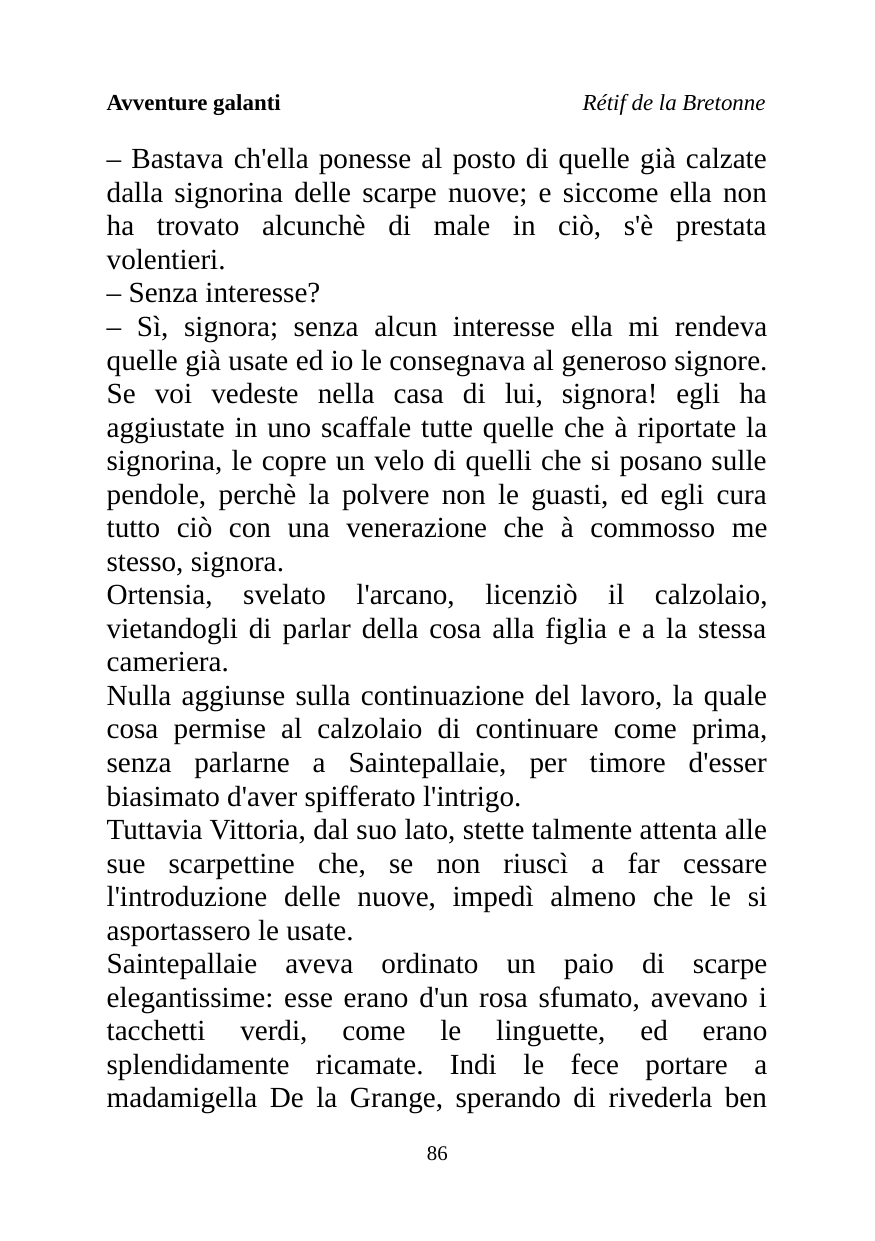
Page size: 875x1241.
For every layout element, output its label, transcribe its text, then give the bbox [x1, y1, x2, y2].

text – Bastava ch'ella ponesse al posto di quelle già calzate dalla signorina delle scarpe nuove; e siccome ella non ha trovato alcunchè di male in ciò, s'è prestata volentieri. [106, 141, 768, 276]
text Saintepallaie aveva ordinato un paio di scarpe elegantissime: esse erano d'un rosa sfumato, avevano i tacchetti verdi, come le linguette, ed erano splendidamente ricamate. Indi le fece portare a madamigella De la Grange, sperando di rivederla ben [106, 946, 768, 1114]
text – Senza interesse? [106, 276, 768, 309]
text Ortensia, svelato l'arcano, licenziò il calzolaio, vietandogli di parlar della cosa alla figlia e a la stessa cameriera. [106, 577, 768, 678]
text – Sì, signora; senza alcun interesse ella mi rendeva quelle già usate ed io le consegnava al generoso signore. Se voi vedeste nella casa di lui, signora! egli ha aggiustate in uno scaffale tutte quelle che à riportate la signorina, le copre un velo di quelli che si posano sulle pendole, perchè la polvere non le guasti, ed egli cura tutto ciò con una venerazione che à commosso me stesso, signora. [106, 309, 768, 577]
text Nulla aggiunse sulla continuazione del lavoro, la quale cosa permise al calzolaio di continuare come prima, senza parlarne a Saintepallaie, per timore d'esser biasimato d'aver spifferato l'intrigo. [106, 678, 768, 812]
text Tuttavia Vittoria, dal suo lato, stette talmente attenta alle sue scarpettine che, se non riuscì a far cessare l'introduzione delle nuove, impedì almeno che le si asportassero le usate. [106, 812, 768, 946]
